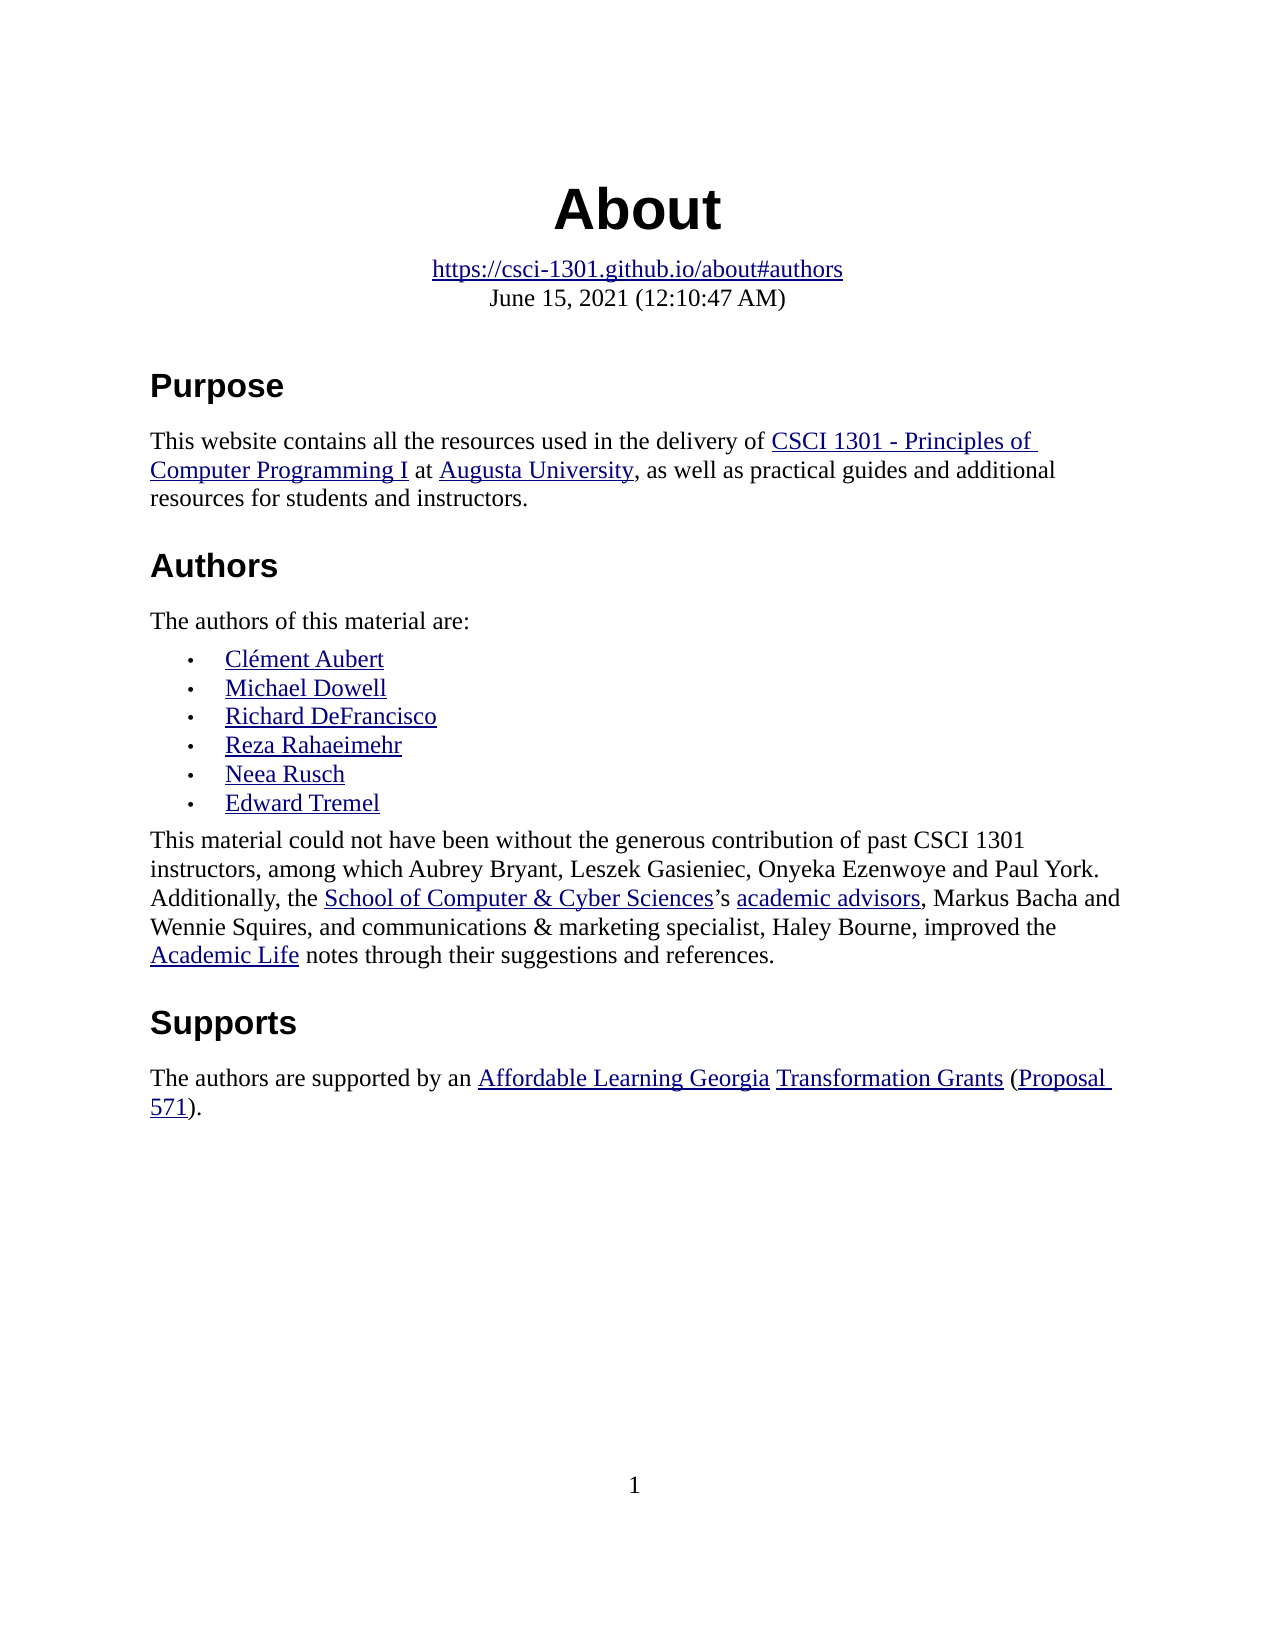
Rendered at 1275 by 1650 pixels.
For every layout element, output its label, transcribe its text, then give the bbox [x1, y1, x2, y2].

text This website contains all the resources used in the delivery of CSCI 1301 - Principles of Computer Programming I at Augusta University, as well as practical guides and additional resources for students and instructors. [150, 426, 1125, 512]
list Neea Rusch [187, 759, 1125, 788]
text https://csci-1301.github.io/about#authors [150, 254, 1125, 283]
text The authors of this material are: [150, 606, 1125, 635]
subtitle Purpose [150, 366, 1125, 404]
text This material could not have been without the generous contribution of past CSCI 1301 instructors, among which Aubrey Bryant, Leszek Gasieniec, Onyeka Ezenwoye and Paul York. Additionally, the School of Computer & Cyber Sciences’s academic advisors, Markus Bacha and Wennie Squires, and communications & marketing specialist, Haley Bourne, improved the Academic Life notes through their suggestions and references. [150, 825, 1125, 969]
subtitle Authors [150, 546, 1125, 585]
list Michael Dowell [187, 673, 1125, 701]
list Clément Aubert [187, 644, 1125, 673]
list Richard DeFrancisco [187, 701, 1125, 730]
subtitle Supports [150, 1003, 1125, 1042]
list Reza Rahaeimehr [187, 730, 1125, 759]
text June 15, 2021 (12:10:47 AM) [150, 283, 1125, 312]
text The authors are supported by an Affordable Learning Georgia Transformation Grants (Proposal 571). [150, 1063, 1125, 1121]
title About [150, 175, 1125, 242]
list Edward Tremel [187, 788, 1125, 816]
